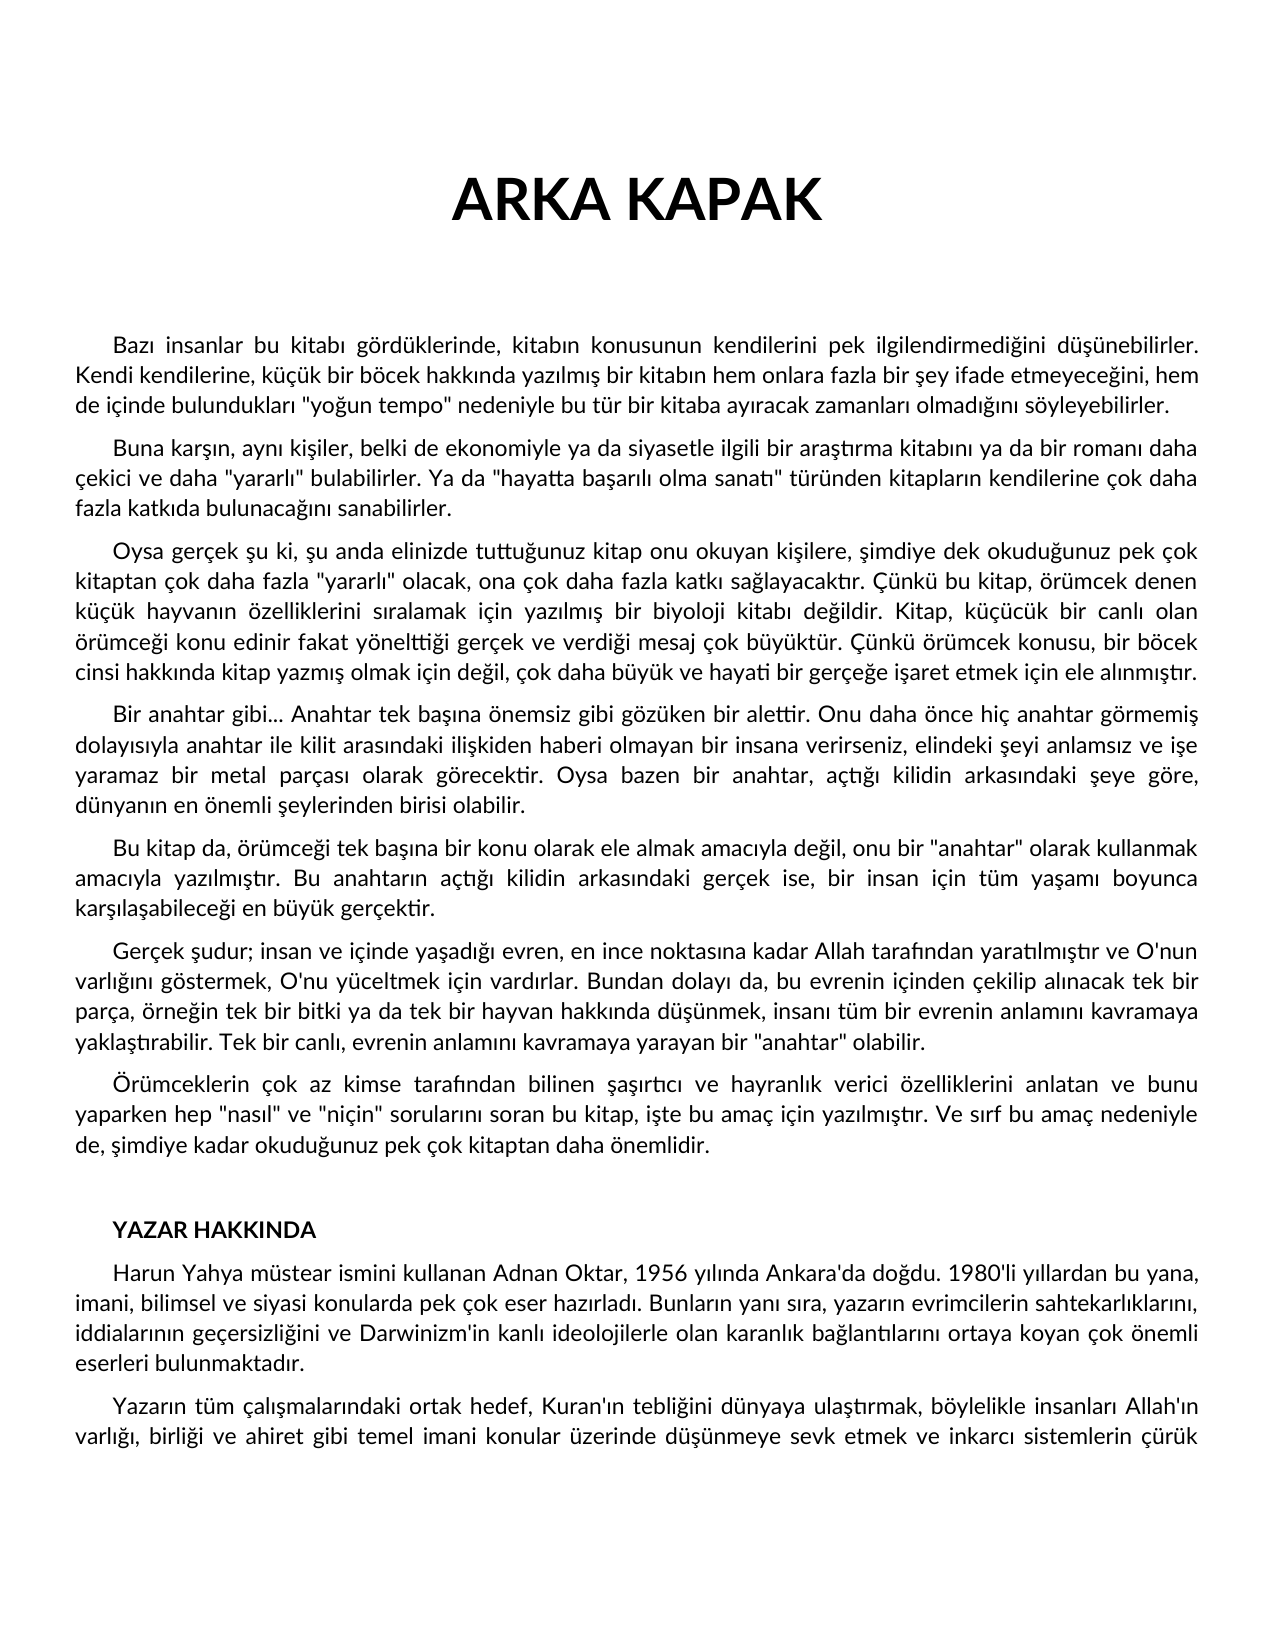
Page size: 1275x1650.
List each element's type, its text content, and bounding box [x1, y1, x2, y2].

text YAZAR HAKKINDA [75, 1216, 1200, 1243]
text Örümceklerin çok az kimse tarafından bilinen şaşırtıcı ve hayranlık verici özelliklerini anlatan ve bunu yaparken hep "nasıl" ve "niçin" sorularını soran bu kitap, işte bu amaç için yazılmıştır. Ve sırf bu amaç nedeniyle de, şimdiye kadar okuduğunuz pek çok kitaptan daha önemlidir. [75, 1070, 1200, 1158]
subtitle ARKA KAPAK [75, 162, 1200, 232]
text Oysa gerçek şu ki, şu anda elinizde tuttuğunuz kitap onu okuyan kişilere, şimdiye dek okuduğunuz pek çok kitaptan çok daha fazla "yararlı" olacak, ona çok daha fazla katkı sağlayacaktır. Çünkü bu kitap, örümcek denen küçük hayvanın özelliklerini sıralamak için yazılmış bir biyoloji kitabı değildir. Kitap, küçücük bir canlı olan örümceği konu edinir fakat yönelttiği gerçek ve verdiği mesaj çok büyüktür. Çünkü örümcek konusu, bir böcek cinsi hakkında kitap yazmış olmak için değil, çok daha büyük ve hayati bir gerçeğe işaret etmek için ele alınmıştır. [75, 537, 1200, 685]
text Harun Yahya müstear ismini kullanan Adnan Oktar, 1956 yılında Ankara'da doğdu. 1980'li yıllardan bu yana, imani, bilimsel ve siyasi konularda pek çok eser hazırladı. Bunların yanı sıra, yazarın evrimcilerin sahtekarlıklarını, iddialarının geçersizliğini ve Darwinizm'in kanlı ideolojilerle olan karanlık bağlantılarını ortaya koyan çok önemli eserleri bulunmaktadır. [75, 1258, 1200, 1377]
text Bazı insanlar bu kitabı gördüklerinde, kitabın konusunun kendilerini pek ilgilendirmediğini düşünebilirler. Kendi kendilerine, küçük bir böcek hakkında yazılmış bir kitabın hem onlara fazla bir şey ifade etmeyeceğini, hem de içinde bulundukları "yoğun tempo" nedeniyle bu tür bir kitaba ayıracak zamanları olmadığını söyleyebilirler. [75, 330, 1200, 418]
text Yazarın tüm çalışmalarındaki ortak hedef, Kuran'ın tebliğini dünyaya ulaştırmak, böylelikle insanları Allah'ın varlığı, birliği ve ahiret gibi temel imani konular üzerinde düşünmeye sevk etmek ve inkarcı sistemlerin çürük [75, 1392, 1200, 1449]
text Bir anahtar gibi... Anahtar tek başına önemsiz gibi gözüken bir alettir. Onu daha önce hiç anahtar görmemiş dolayısıyla anahtar ile kilit arasındaki ilişkiden haberi olmayan bir insana verirseniz, elindeki şeyi anlamsız ve işe yaramaz bir metal parçası olarak görecektir. Oysa bazen bir anahtar, açtığı kilidin arkasındaki şeye göre, dünyanın en önemli şeylerinden birisi olabilir. [75, 700, 1200, 818]
text Gerçek şudur; insan ve içinde yaşadığı evren, en ince noktasına kadar Allah tarafından yaratılmıştır ve O'nun varlığını göstermek, O'nu yüceltmek için vardırlar. Bundan dolayı da, bu evrenin içinden çekilip alınacak tek bir parça, örneğin tek bir bitki ya da tek bir hayvan hakkında düşünmek, insanı tüm bir evrenin anlamını kavramaya yaklaştırabilir. Tek bir canlı, evrenin anlamını kavramaya yarayan bir "anahtar" olabilir. [75, 937, 1200, 1055]
text Buna karşın, aynı kişiler, belki de ekonomiyle ya da siyasetle ilgili bir araştırma kitabını ya da bir romanı daha çekici ve daha "yararlı" bulabilirler. Ya da "hayatta başarılı olma sanatı" türünden kitapların kendilerine çok daha fazla katkıda bulunacağını sanabilirler. [75, 433, 1200, 521]
text Bu kitap da, örümceği tek başına bir konu olarak ele almak amacıyla değil, onu bir "anahtar" olarak kullanmak amacıyla yazılmıştır. Bu anahtarın açtığı kilidin arkasındaki gerçek ise, bir insan için tüm yaşamı boyunca karşılaşabileceği en büyük gerçektir. [75, 833, 1200, 921]
